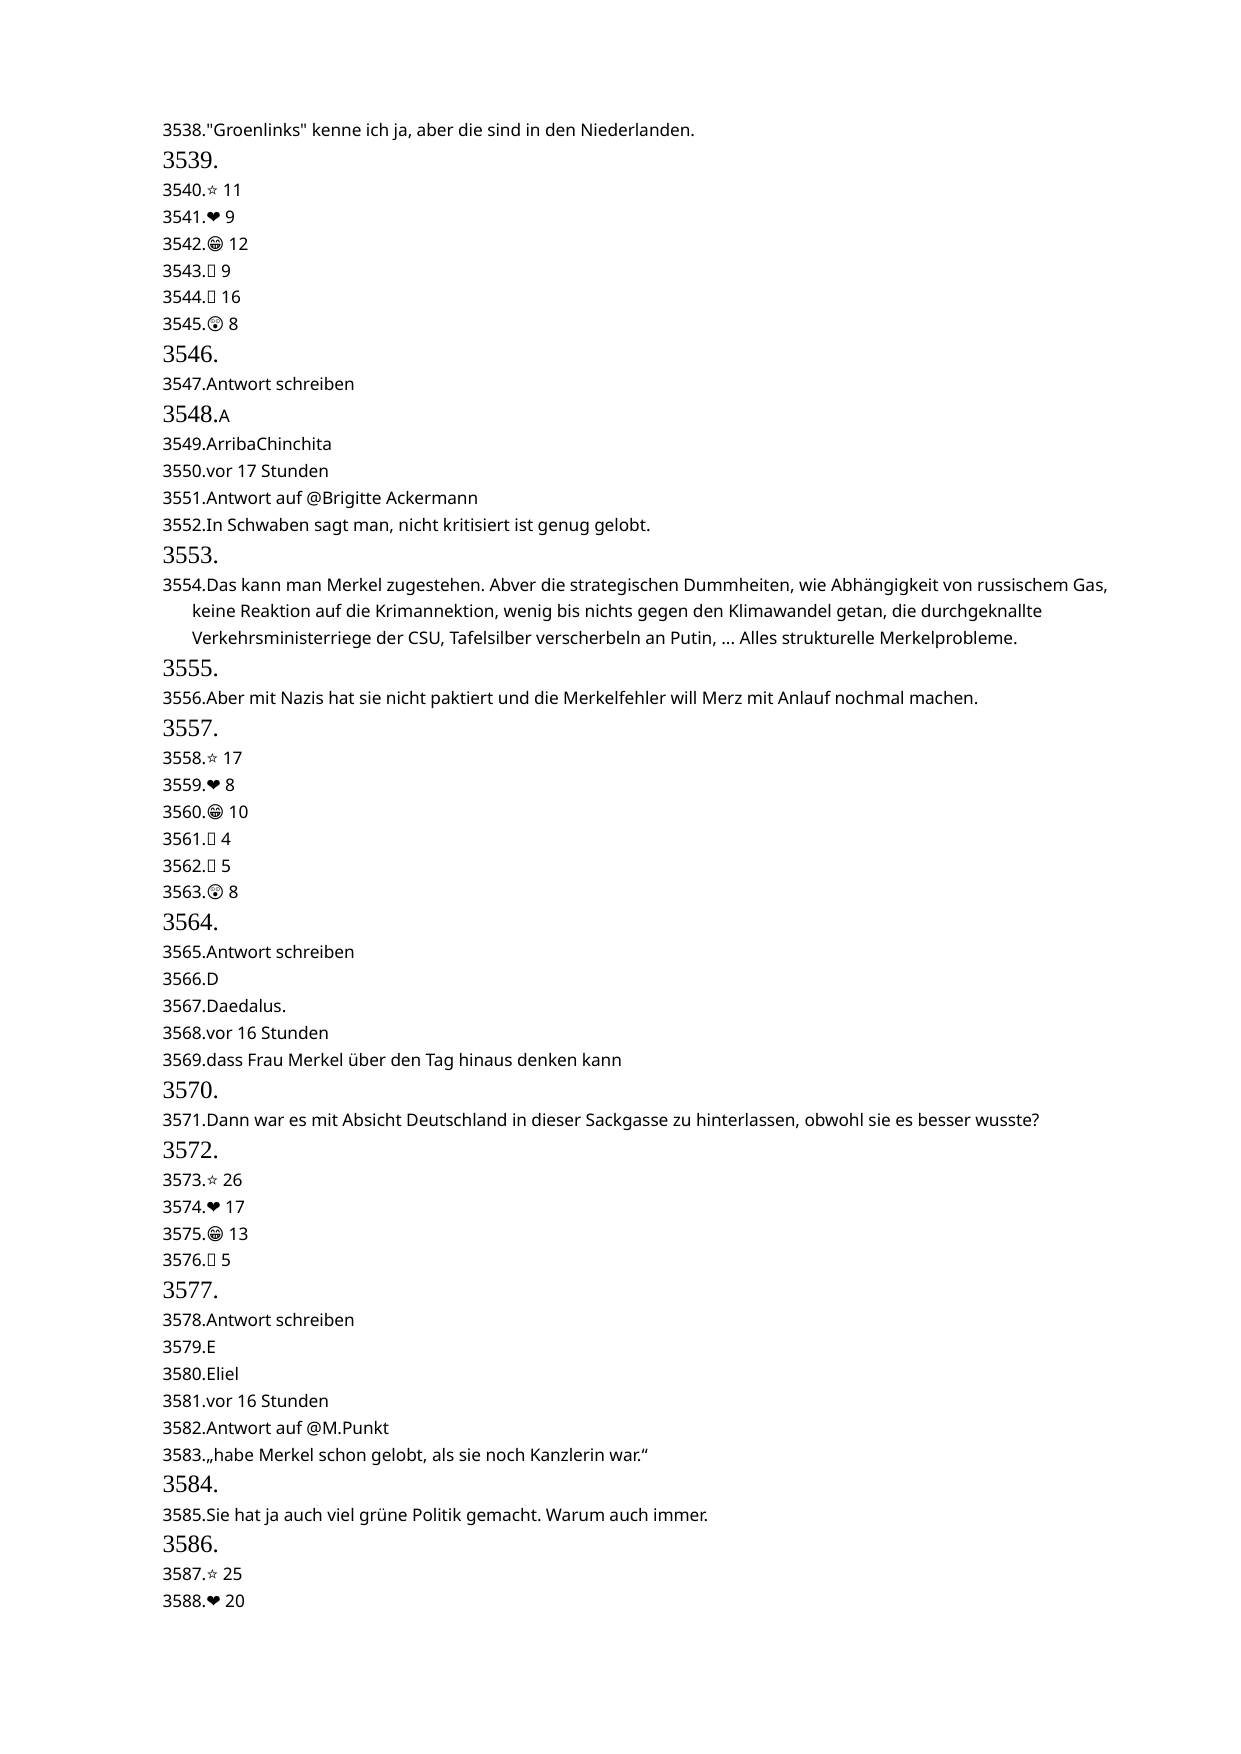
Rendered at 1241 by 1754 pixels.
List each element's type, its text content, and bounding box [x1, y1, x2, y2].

list 🤨 5 [162, 854, 1122, 877]
list Daedalus. [162, 994, 1122, 1018]
list vor 17 Stunden [162, 459, 1122, 482]
list ❤️ 8 [162, 773, 1122, 797]
list 😲 8 [162, 312, 1122, 336]
list Antwort schreiben [162, 1308, 1122, 1332]
list ❤️ 9 [162, 205, 1122, 228]
list ⭐️ 26 [162, 1168, 1122, 1191]
list In Schwaben sagt man, nicht kritisiert ist genug gelobt. [162, 513, 1122, 536]
list dass Frau Merkel über den Tag hinaus denken kann [162, 1048, 1122, 1071]
list "Groenlinks" kenne ich ja, aber die sind in den Niederlanden. [162, 118, 1122, 142]
list ⭐️ 11 [162, 178, 1122, 201]
list Antwort schreiben [162, 941, 1122, 964]
list „habe Merkel schon gelobt, als sie noch Kanzlerin war.“ [162, 1443, 1122, 1466]
list 🙁 4 [162, 827, 1122, 850]
list Eliel [162, 1362, 1122, 1386]
list E [162, 1335, 1122, 1359]
list vor 16 Stunden [162, 1021, 1122, 1044]
list Das kann man Merkel zugestehen. Abver die strategischen Dummheiten, wie Abhängigkeit von russischem Gas, keine Reaktion auf die Krimannektion, wenig bis nichts gegen den Klimawandel getan, die durchgeknallte Verkehrsministerriege der CSU, Tafelsilber verscherbeln an Putin, ... Alles strukturelle Merkelprobleme. [162, 573, 1122, 650]
list 🙁 9 [162, 259, 1122, 282]
list ArribaChinchita [162, 432, 1122, 456]
list 😲 8 [162, 881, 1122, 904]
list 😁 13 [162, 1222, 1122, 1245]
list vor 16 Stunden [162, 1389, 1122, 1412]
list ⭐️ 17 [162, 746, 1122, 770]
list Antwort auf @Brigitte Ackermann [162, 486, 1122, 509]
list Sie hat ja auch viel grüne Politik gemacht. Warum auch immer. [162, 1503, 1122, 1526]
list 😁 12 [162, 232, 1122, 255]
list 🤨 16 [162, 286, 1122, 309]
list Aber mit Nazis hat sie nicht paktiert und die Merkelfehler will Merz mit Anlauf nochmal machen. [162, 686, 1122, 710]
list D [162, 967, 1122, 991]
list ❤️ 17 [162, 1195, 1122, 1218]
list Antwort schreiben [162, 372, 1122, 396]
list A [162, 399, 1122, 428]
list ❤️ 20 [162, 1589, 1122, 1613]
list 😁 10 [162, 800, 1122, 823]
list Dann war es mit Absicht Deutschland in dieser Sackgasse zu hinterlassen, obwohl sie es besser wusste? [162, 1108, 1122, 1131]
list Antwort auf @M.Punkt [162, 1416, 1122, 1439]
list ⭐️ 25 [162, 1562, 1122, 1586]
list 🤨 5 [162, 1248, 1122, 1272]
